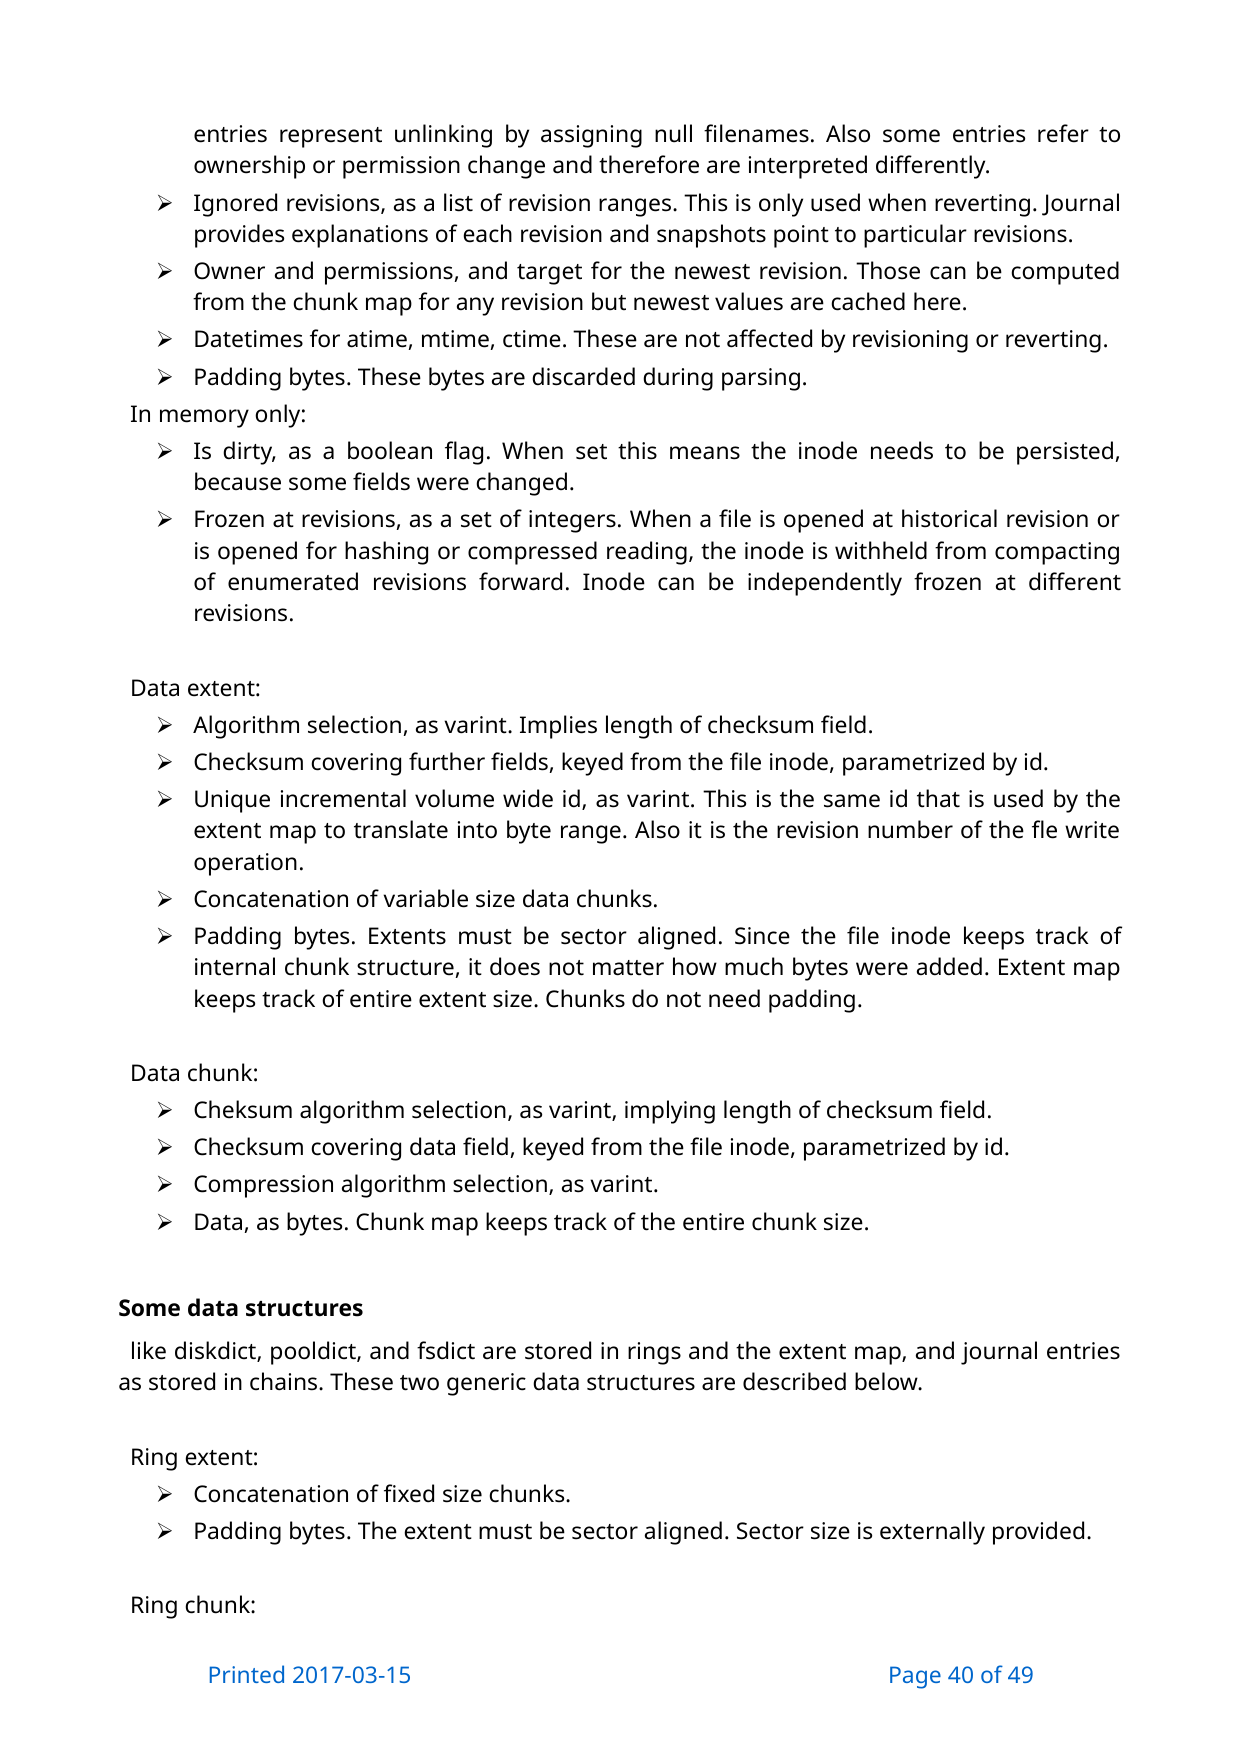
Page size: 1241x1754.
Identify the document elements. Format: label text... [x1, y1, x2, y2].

list Cheksum algorithm selection, as varint, implying length of checksum field. [156, 1094, 1122, 1125]
list Checksum covering data field, keyed from the file inode, parametrized by id. [156, 1131, 1122, 1162]
list entries represent unlinking by assigning null filenames. Also some entries refer to ownership or permission change and therefore are interpreted differently. [156, 118, 1122, 181]
list Is dirty, as a boolean flag. When set this means the inode needs to be persisted, because some fields were changed. [156, 435, 1122, 497]
list Padding bytes. These bytes are discarded during parsing. [156, 361, 1122, 392]
list Checksum covering further fields, keyed from the file inode, parametrized by id. [156, 746, 1122, 777]
list Datetimes for atime, mtime, ctime. These are not affected by revisioning or reverting. [156, 323, 1122, 355]
list Unique incremental volume wide id, as varint. This is the same id that is used by the extent map to translate into byte range. Also it is the revision number of the fle write operation. [156, 783, 1122, 877]
text like diskdict, pooldict, and fsdict are stored in rings and the extent map, and journal entries as stored in chains. These two generic data structures are described below. [118, 1335, 1122, 1397]
list Compression algorithm selection, as varint. [156, 1168, 1122, 1200]
list Algorithm selection, as varint. Implies length of checksum field. [156, 709, 1122, 740]
list Data, as bytes. Chunk map keeps track of the entire chunk size. [156, 1206, 1122, 1237]
text Ring chunk: [118, 1589, 1122, 1620]
text In memory only: [118, 398, 1122, 429]
list Concatenation of variable size data chunks. [156, 883, 1122, 914]
list Padding bytes. The extent must be sector aligned. Sector size is externally provided. [156, 1515, 1122, 1546]
text Data chunk: [118, 1057, 1122, 1088]
list Ignored revisions, as a list of revision ranges. This is only used when reverting. Journal provides explanations of each revision and snapshots point to particular revisions. [156, 187, 1122, 249]
list Concatenation of fixed size chunks. [156, 1478, 1122, 1509]
text Data extent: [118, 672, 1122, 703]
list Frozen at revisions, as a set of integers. When a file is opened at historical revision or is opened for hashing or compressed reading, the inode is withheld from compacting of enumerated revisions forward. Inode can be independently frozen at different revisions. [156, 503, 1122, 628]
text Ring extent: [118, 1440, 1122, 1472]
subtitle Some data structures [118, 1292, 1122, 1323]
list Padding bytes. Extents must be sector aligned. Since the file inode keeps track of internal chunk structure, it does not matter how much bytes were added. Extent map keeps track of entire extent size. Chunks do not need padding. [156, 920, 1122, 1014]
list Owner and permissions, and target for the newest revision. Those can be computed from the chunk map for any revision but newest values are cached here. [156, 255, 1122, 317]
